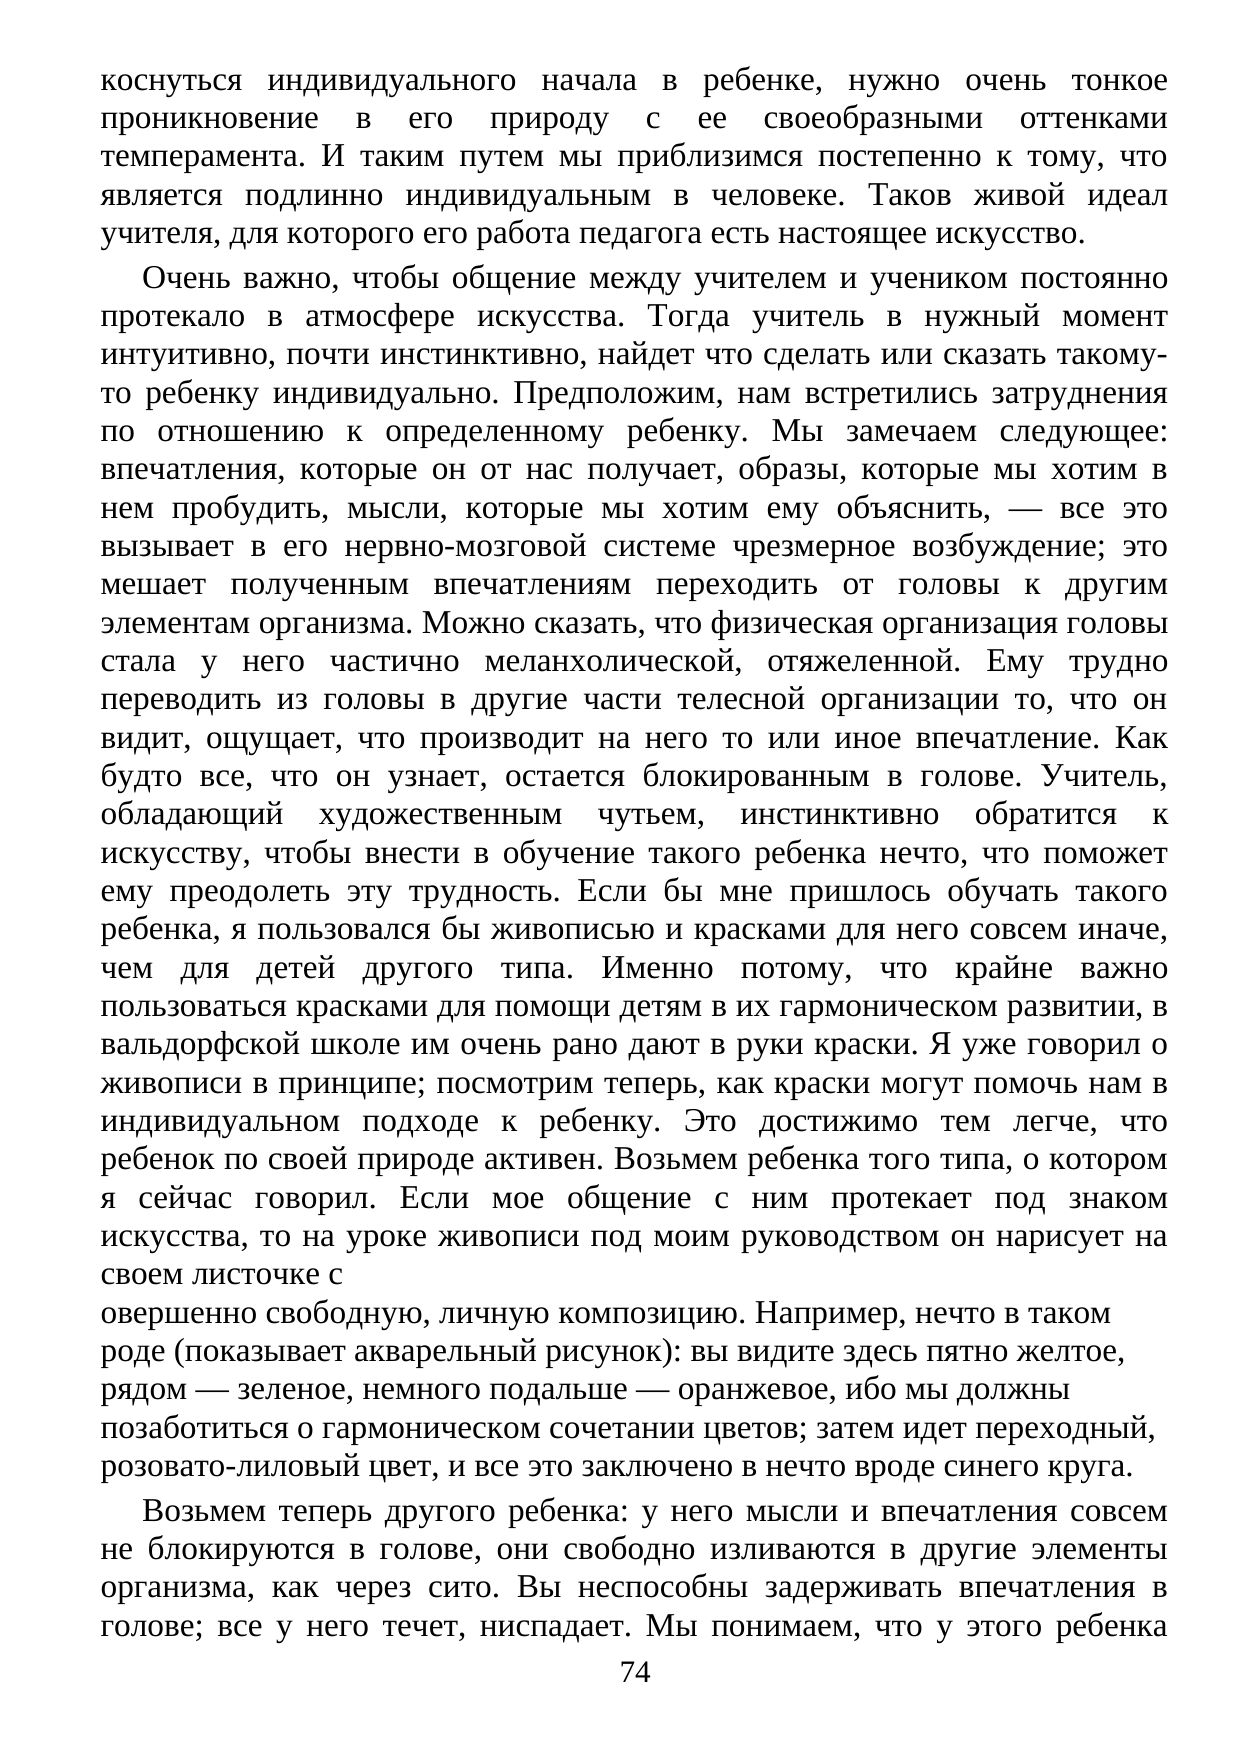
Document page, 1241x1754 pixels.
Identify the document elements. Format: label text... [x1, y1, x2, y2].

text овершенно свободную, личную композицию. Например, нечто в таком роде (показывает акварельный рисунок): вы видите здесь пятно желтое, рядом — зеленое, немного подальше — оранжевое, ибо мы должны позаботиться о гармоническом сочетании цветов; затем идет переходный, розовато-лиловый цвет, и все это заключено в нечто вроде синего круга. [100, 1292, 1169, 1484]
text Очень важно, чтобы общение между учителем и учеником постоянно протекало в атмосфере искусства. Тогда учитель в нужный момент интуитивно, почти инстинктивно, найдет что сделать или сказать такому-то ребенку индивидуально. Предположим, нам встретились затруднения по отношению к определенному ребенку. Мы замечаем следующее: впечатления, которые он от нас получает, образы, которые мы хотим в нем пробудить, мысли, которые мы хотим ему объяснить, — все это вызывает в его нервно-мозговой системе чрезмерное возбуждение; это мешает полученным впечатлениям переходить от головы к другим элементам организма. Можно сказать, что физическая организация головы стала у него частично меланхолической, отяжеленной. Ему трудно переводить из головы в другие части телесной организации то, что он видит, ощущает, что производит на него то или иное впечатление. Как будто все, что он узнает, остается блокированным в голове. Учитель, обладающий художественным чутьем, инстинктивно обратится к искусству, чтобы внести в обучение такого ребенка нечто, что поможет ему преодолеть эту трудность. Если бы мне пришлось обучать такого ребенка, я пользовался бы живописью и красками для него совсем иначе, чем для детей другого типа. Именно потому, что крайне важно пользоваться красками для помощи детям в их гармоническом развитии, в вальдорфской школе им очень рано дают в руки краски. Я уже говорил о живописи в принципе; посмотрим теперь, как краски могут помочь нам в индивидуальном подходе к ребенку. Это достижимо тем легче, что ребенок по своей природе активен. Возьмем ребенка того типа, о котором я сейчас говорил. Если мое общение с ним протекает под знаком искусства, то на уроке живописи под моим руководством он нарисует на своем листочке с [100, 257, 1169, 1292]
text Возьмем теперь другого ребенка: у него мысли и впечатления совсем не блокируются в голове, они свободно изливаются в другие элементы организма, как через сито. Вы неспособны задерживать впечатления в голове; все у него течет, ниспадает. Мы понимаем, что у этого ребенка [100, 1490, 1169, 1643]
text коснуться индивидуального начала в ребенке, нужно очень тонкое проникновение в его природу с ее своеобразными оттенками темперамента. И таким путем мы приблизимся постепенно к тому, что является подлинно индивидуальным в человеке. Таков живой идеал учителя, для которого его работа педагога есть настоящее искусство. [100, 59, 1169, 251]
